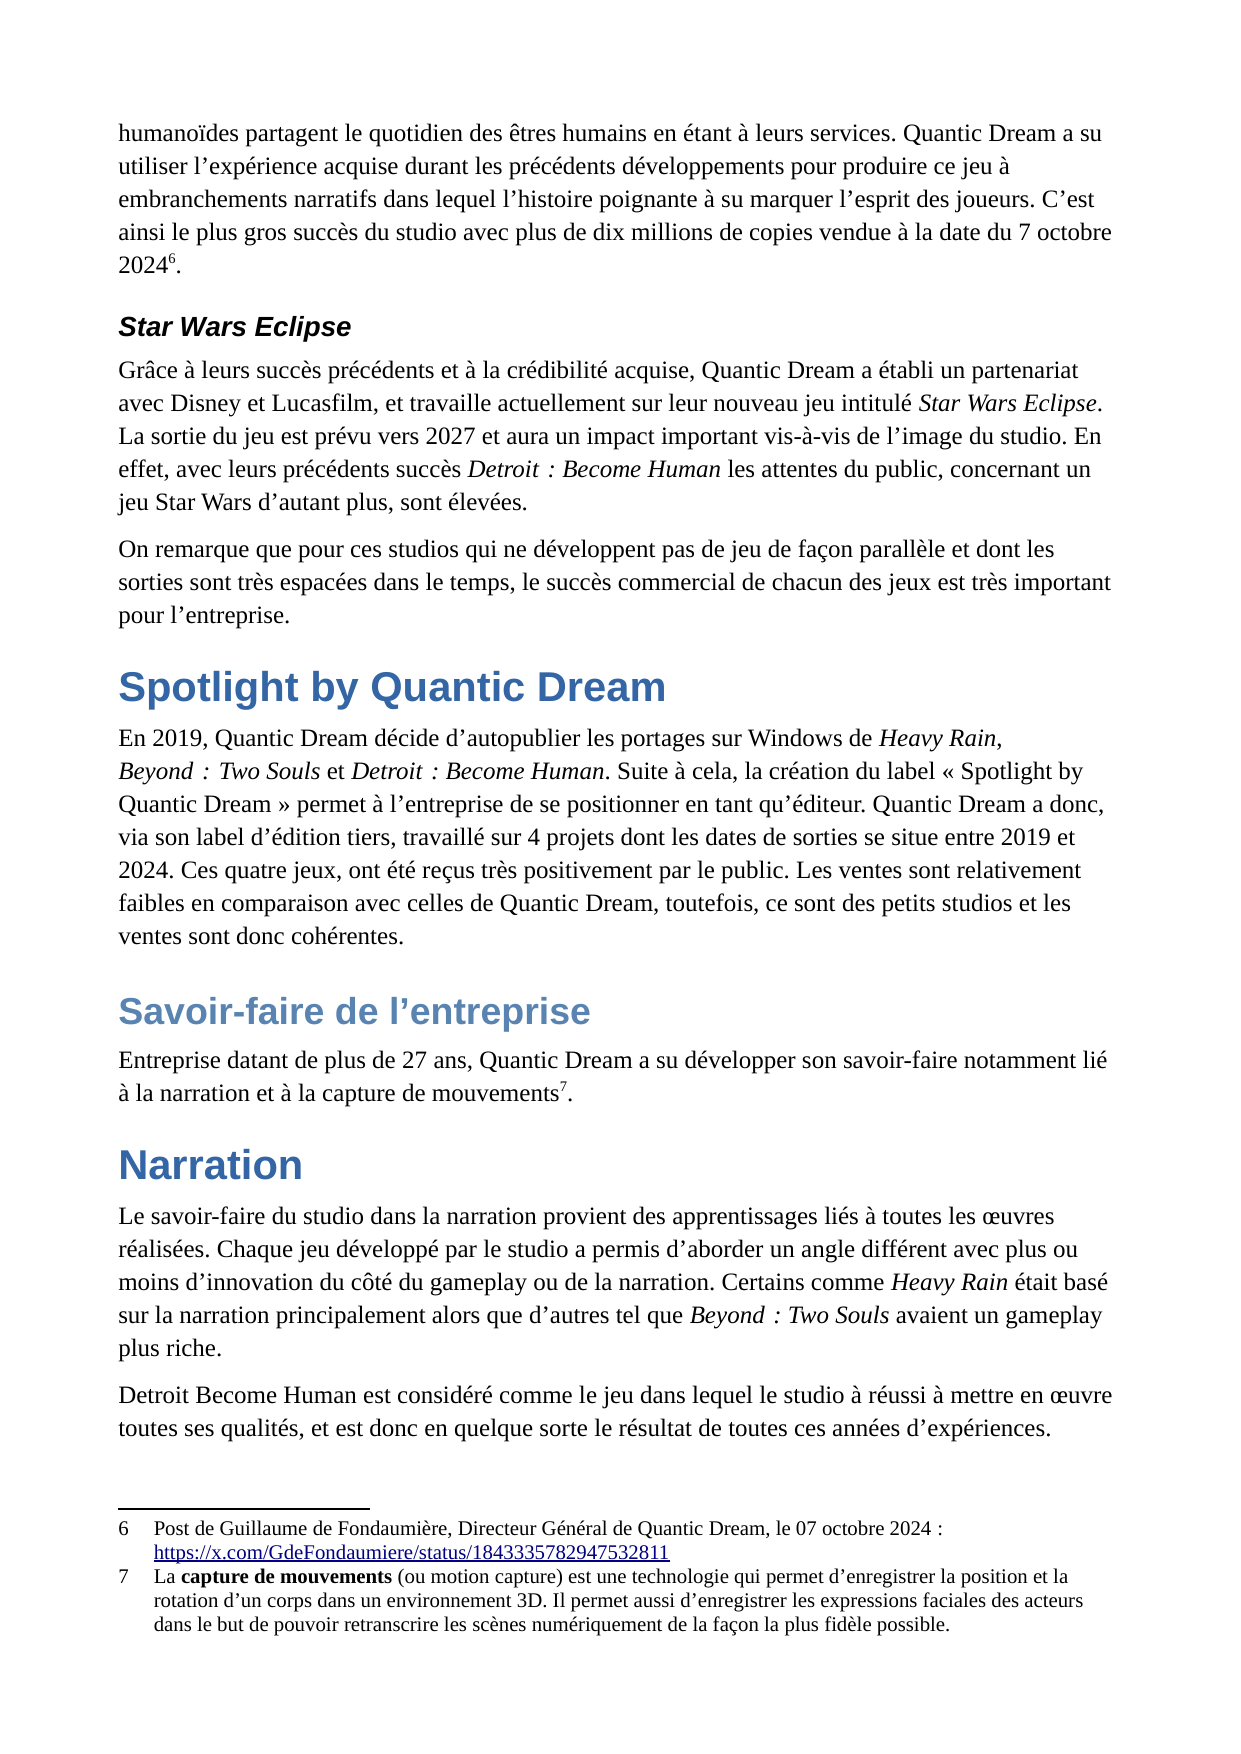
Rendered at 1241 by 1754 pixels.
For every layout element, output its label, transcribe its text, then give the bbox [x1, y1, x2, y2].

text On remarque que pour ces studios qui ne développent pas de jeu de façon parallèle et dont les sorties sont très espacées dans le temps, le succès commercial de chacun des jeux est très important pour l’entreprise. [118, 534, 1122, 629]
text Entreprise datant de plus de 27 ans, Quantic Dream a su développer son savoir-faire notamment lié à la narration et à la capture de mouvements. [118, 1045, 1122, 1107]
text La capture de mouvements (ou motion capture) est une technologie qui permet d’enregistrer la position et la rotation d’un corps dans un environnement 3D. Il permet aussi d’enregistrer les expressions faciales des acteurs dans le but de pouvoir retranscrire les scènes numériquement de la façon la plus fidèle possible. [118, 1564, 1122, 1636]
subtitle Savoir-faire de l’entreprise [118, 989, 1122, 1033]
subtitle Star Wars Eclipse [118, 310, 1122, 342]
text Post de Guillaume de Fondaumière, Directeur Général de Quantic Dream, le 07 octobre 2024 : https://x.com/GdeFondaumiere/status/1843335782947532811 [118, 1516, 1122, 1564]
subtitle Narration [118, 1140, 1122, 1188]
text humanoïdes partagent le quotidien des êtres humains en étant à leurs services. Quantic Dream a su utiliser l’expérience acquise durant les précédents développements pour produire ce jeu à embranchements narratifs dans lequel l’histoire poignante à su marquer l’esprit des joueurs. C’est ainsi le plus gros succès du studio avec plus de dix millions de copies vendue à la date du 7 octobre 2024. [118, 118, 1122, 279]
text En 2019, Quantic Dream décide d’autopublier les portages sur Windows de Heavy Rain, Beyond : Two Souls et Detroit : Become Human. Suite à cela, la création du label « Spotlight by Quantic Dream » permet à l’entreprise de se positionner en tant qu’éditeur. Quantic Dream a donc, via son label d’édition tiers, travaillé sur 4 projets dont les dates de sorties se situe entre 2019 et 2024. Ces quatre jeux, ont été reçus très positivement par le public. Les ventes sont relativement faibles en comparaison avec celles de Quantic Dream, toutefois, ce sont des petits studios et les ventes sont donc cohérentes. [118, 723, 1122, 950]
text Grâce à leurs succès précédents et à la crédibilité acquise, Quantic Dream a établi un partenariat avec Disney et Lucasfilm, et travaille actuellement sur leur nouveau jeu intitulé Star Wars Eclipse. La sortie du jeu est prévu vers 2027 et aura un impact important vis-à-vis de l’image du studio. En effet, avec leurs précédents succès Detroit : Become Human les attentes du public, concernant un jeu Star Wars d’autant plus, sont élevées. [118, 355, 1122, 516]
text Detroit Become Human est considéré comme le jeu dans lequel le studio à réussi à mettre en œuvre toutes ses qualités, et est donc en quelque sorte le résultat de toutes ces années d’expériences. [118, 1381, 1122, 1442]
subtitle Spotlight by Quantic Dream [118, 663, 1122, 711]
text Le savoir-faire du studio dans la narration provient des apprentissages liés à toutes les œuvres réalisées. Chaque jeu développé par le studio a permis d’aborder un angle différent avec plus ou moins d’innovation du côté du gameplay ou de la narration. Certains comme Heavy Rain était basé sur la narration principalement alors que d’autres tel que Beyond : Two Souls avaient un gameplay plus riche. [118, 1201, 1122, 1362]
